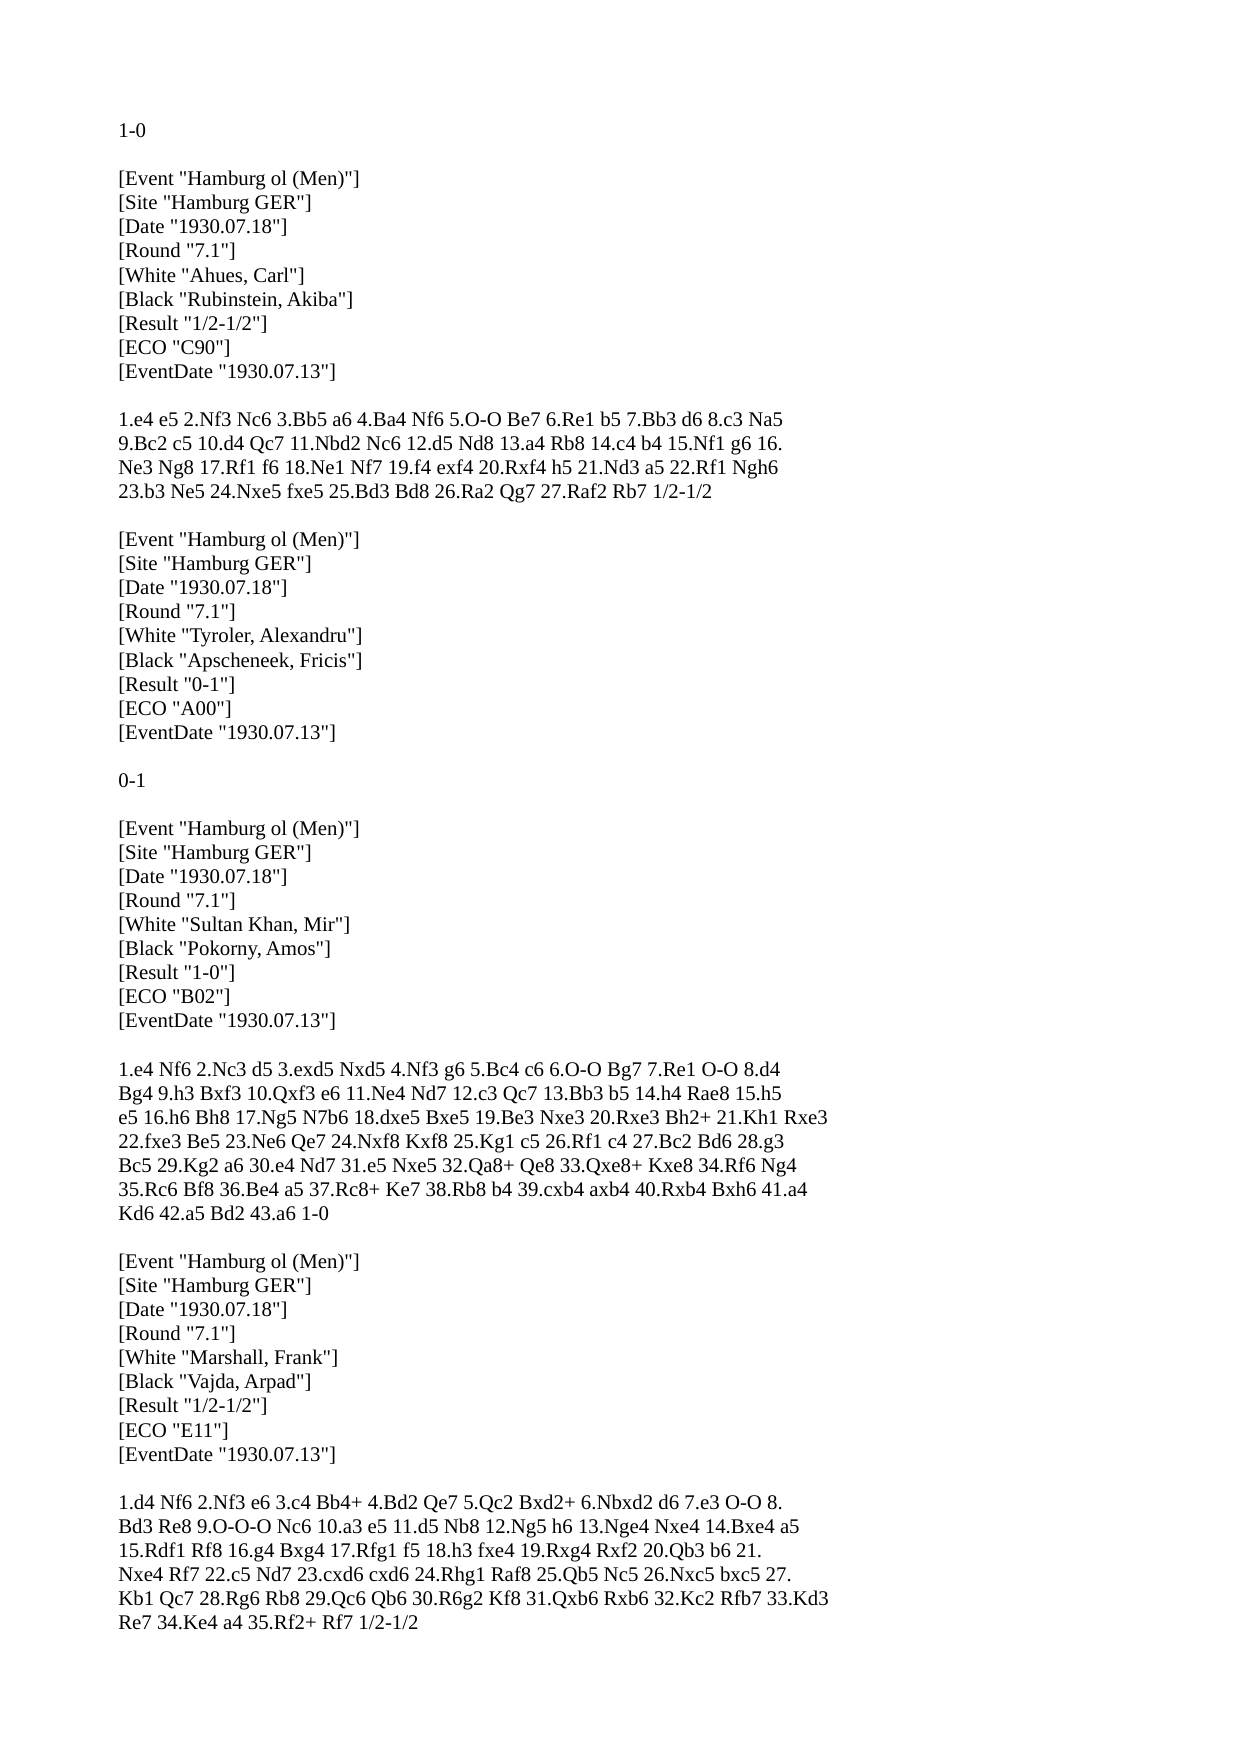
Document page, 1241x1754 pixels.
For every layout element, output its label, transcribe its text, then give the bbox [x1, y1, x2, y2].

text [Site "Hamburg GER"] [118, 840, 1122, 864]
text [Round "7.1"] [118, 599, 1122, 623]
text Kb1 Qc7 28.Rg6 Rb8 29.Qc6 Qb6 30.R6g2 Kf8 31.Qxb6 Rxb6 32.Kc2 Rfb7 33.Kd3 [118, 1586, 1122, 1610]
text 1-0 [118, 118, 1122, 142]
text [Result "1/2-1/2"] [118, 311, 1122, 335]
text [Black "Pokorny, Amos"] [118, 936, 1122, 960]
text 1.e4 e5 2.Nf3 Nc6 3.Bb5 a6 4.Ba4 Nf6 5.O-O Be7 6.Re1 b5 7.Bb3 d6 8.c3 Na5 [118, 407, 1122, 431]
text [Site "Hamburg GER"] [118, 551, 1122, 575]
text Ne3 Ng8 17.Rf1 f6 18.Ne1 Nf7 19.f4 exf4 20.Rxf4 h5 21.Nd3 a5 22.Rf1 Ngh6 [118, 455, 1122, 479]
text [Black "Vajda, Arpad"] [118, 1369, 1122, 1393]
text e5 16.h6 Bh8 17.Ng5 N7b6 18.dxe5 Bxe5 19.Be3 Nxe3 20.Rxe3 Bh2+ 21.Kh1 Rxe3 [118, 1105, 1122, 1129]
text [Date "1930.07.18"] [118, 1297, 1122, 1321]
text [White "Marshall, Frank"] [118, 1345, 1122, 1369]
text [Date "1930.07.18"] [118, 214, 1122, 238]
text [Black "Rubinstein, Akiba"] [118, 287, 1122, 311]
text [Round "7.1"] [118, 888, 1122, 912]
text [Result "0-1"] [118, 672, 1122, 696]
text [EventDate "1930.07.13"] [118, 359, 1122, 383]
text 22.fxe3 Be5 23.Ne6 Qe7 24.Nxf8 Kxf8 25.Kg1 c5 26.Rf1 c4 27.Bc2 Bd6 28.g3 [118, 1129, 1122, 1153]
text [Result "1-0"] [118, 960, 1122, 984]
text [ECO "B02"] [118, 984, 1122, 1008]
text 1.d4 Nf6 2.Nf3 e6 3.c4 Bb4+ 4.Bd2 Qe7 5.Qc2 Bxd2+ 6.Nbxd2 d6 7.e3 O-O 8. [118, 1490, 1122, 1514]
text 1.e4 Nf6 2.Nc3 d5 3.exd5 Nxd5 4.Nf3 g6 5.Bc4 c6 6.O-O Bg7 7.Re1 O-O 8.d4 [118, 1057, 1122, 1081]
text [ECO "C90"] [118, 335, 1122, 359]
text 15.Rdf1 Rf8 16.g4 Bxg4 17.Rfg1 f5 18.h3 fxe4 19.Rxg4 Rxf2 20.Qb3 b6 21. [118, 1538, 1122, 1562]
text 23.b3 Ne5 24.Nxe5 fxe5 25.Bd3 Bd8 26.Ra2 Qg7 27.Raf2 Rb7 1/2-1/2 [118, 479, 1122, 503]
text [White "Ahues, Carl"] [118, 262, 1122, 287]
text [ECO "E11"] [118, 1417, 1122, 1442]
text 35.Rc6 Bf8 36.Be4 a5 37.Rc8+ Ke7 38.Rb8 b4 39.cxb4 axb4 40.Rxb4 Bxh6 41.a4 [118, 1177, 1122, 1201]
text Bd3 Re8 9.O-O-O Nc6 10.a3 e5 11.d5 Nb8 12.Ng5 h6 13.Nge4 Nxe4 14.Bxe4 a5 [118, 1514, 1122, 1538]
text [Site "Hamburg GER"] [118, 1273, 1122, 1297]
text Bg4 9.h3 Bxf3 10.Qxf3 e6 11.Ne4 Nd7 12.c3 Qc7 13.Bb3 b5 14.h4 Rae8 15.h5 [118, 1081, 1122, 1105]
text 9.Bc2 c5 10.d4 Qc7 11.Nbd2 Nc6 12.d5 Nd8 13.a4 Rb8 14.c4 b4 15.Nf1 g6 16. [118, 431, 1122, 455]
text [EventDate "1930.07.13"] [118, 1442, 1122, 1466]
text [EventDate "1930.07.13"] [118, 1008, 1122, 1032]
text [Event "Hamburg ol (Men)"] [118, 527, 1122, 551]
text [Round "7.1"] [118, 1321, 1122, 1345]
text [Event "Hamburg ol (Men)"] [118, 1249, 1122, 1273]
text [ECO "A00"] [118, 696, 1122, 720]
text Bc5 29.Kg2 a6 30.e4 Nd7 31.e5 Nxe5 32.Qa8+ Qe8 33.Qxe8+ Kxe8 34.Rf6 Ng4 [118, 1153, 1122, 1177]
text Nxe4 Rf7 22.c5 Nd7 23.cxd6 cxd6 24.Rhg1 Raf8 25.Qb5 Nc5 26.Nxc5 bxc5 27. [118, 1562, 1122, 1586]
text [Event "Hamburg ol (Men)"] [118, 166, 1122, 190]
text Re7 34.Ke4 a4 35.Rf2+ Rf7 1/2-1/2 [118, 1610, 1122, 1634]
text Kd6 42.a5 Bd2 43.a6 1-0 [118, 1201, 1122, 1225]
text [Date "1930.07.18"] [118, 575, 1122, 599]
text [Event "Hamburg ol (Men)"] [118, 816, 1122, 840]
text [White "Tyroler, Alexandru"] [118, 623, 1122, 647]
text [Site "Hamburg GER"] [118, 190, 1122, 214]
text [Black "Apscheneek, Fricis"] [118, 647, 1122, 672]
text [White "Sultan Khan, Mir"] [118, 912, 1122, 936]
text 0-1 [118, 768, 1122, 792]
text [EventDate "1930.07.13"] [118, 720, 1122, 744]
text [Result "1/2-1/2"] [118, 1393, 1122, 1417]
text [Date "1930.07.18"] [118, 864, 1122, 888]
text [Round "7.1"] [118, 238, 1122, 262]
